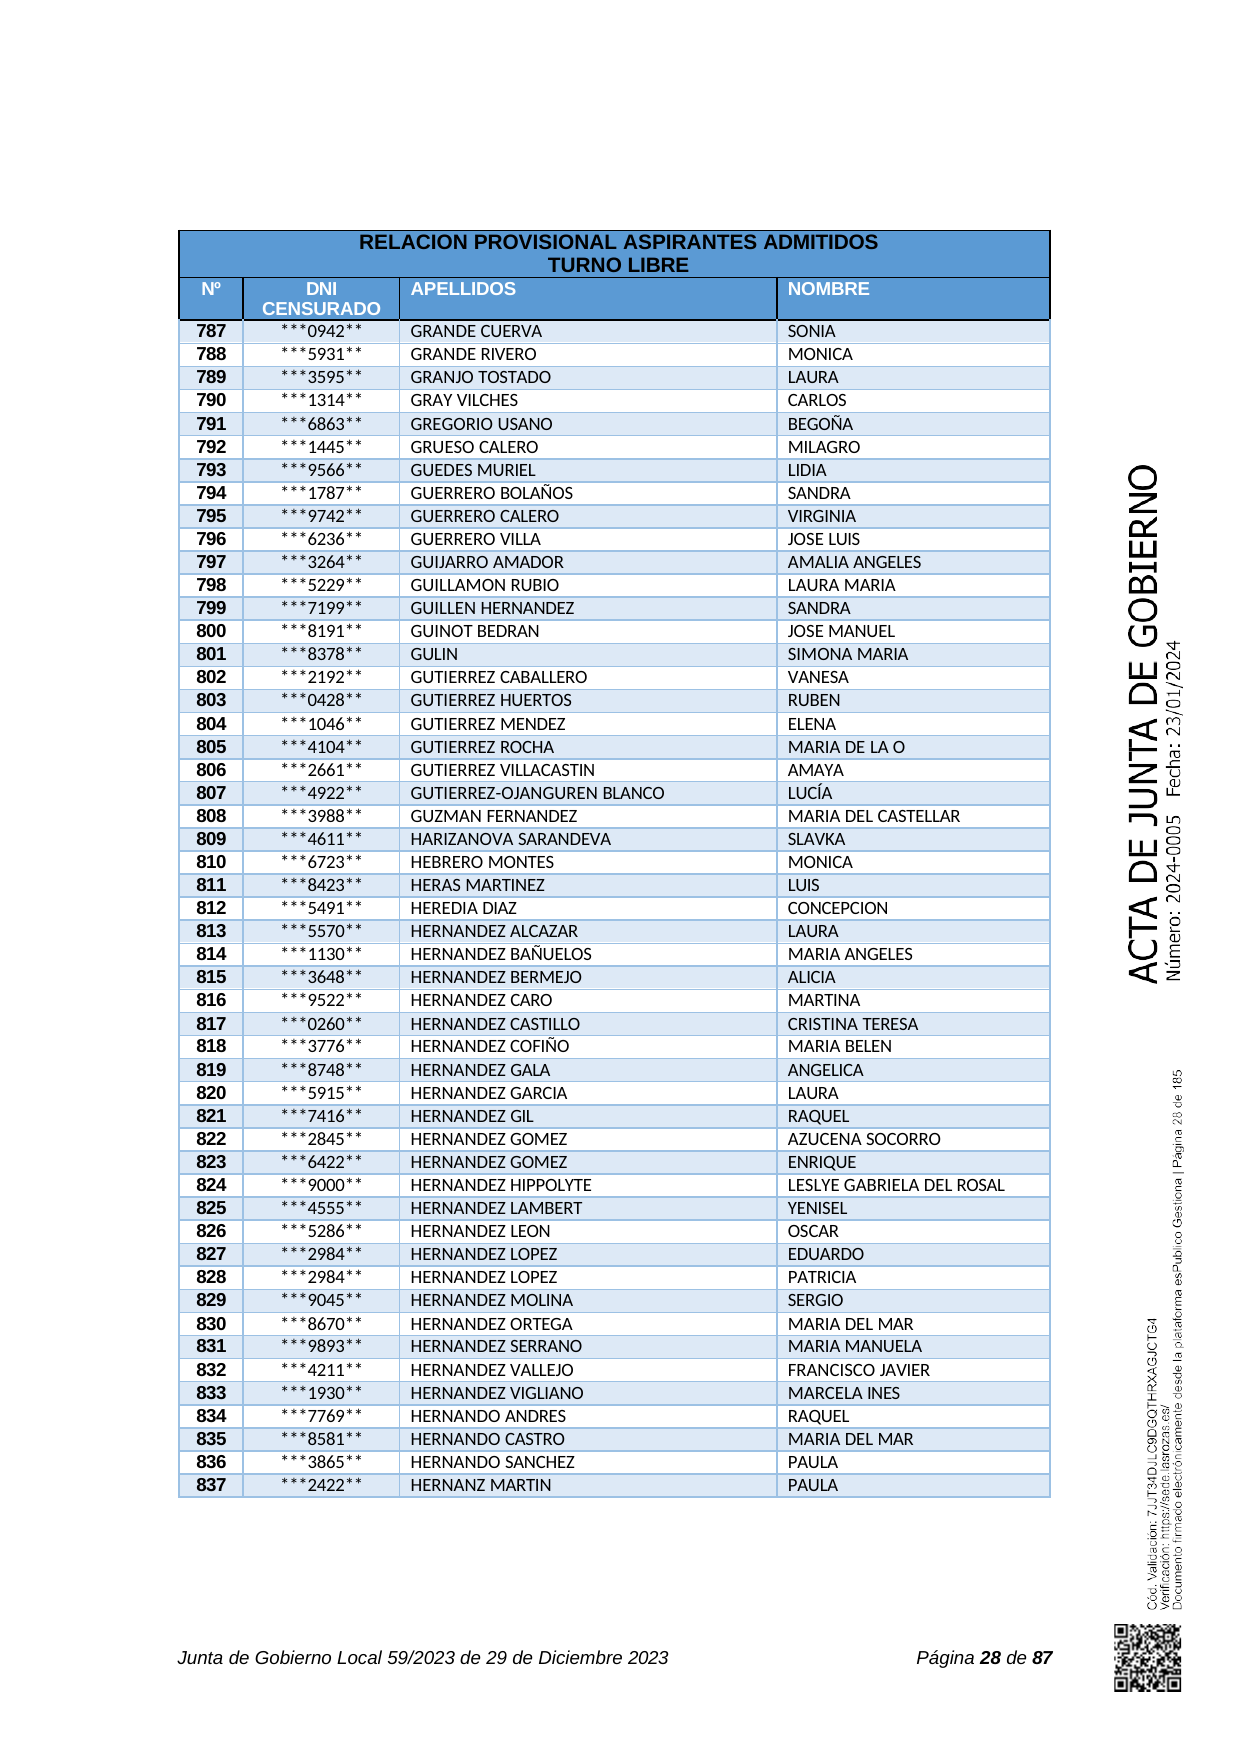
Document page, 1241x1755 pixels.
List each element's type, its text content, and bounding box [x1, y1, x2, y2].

table_cell 818 [180, 1036, 242, 1058]
table_cell AMALIA ANGELES [778, 552, 1049, 573]
table_cell CARLOS [778, 390, 1049, 412]
table_cell LESLYE GABRIELA DEL ROSAL [778, 1175, 1049, 1196]
table_cell HERNANDEZ VALLEJO [400, 1359, 776, 1381]
table_cell ***3988** [244, 806, 399, 827]
table_cell ***9742** [244, 506, 399, 527]
table_cell 836 [180, 1452, 242, 1473]
table_cell APELLIDOS [400, 278, 776, 319]
table_cell 788 [180, 344, 242, 366]
table_cell HERNANDEZ VIGLIANO [400, 1382, 776, 1404]
table_cell MONICA [778, 852, 1049, 873]
table_cell HERNANDEZ MOLINA [400, 1290, 776, 1312]
table_cell HERNANDEZ HIPPOLYTE [400, 1175, 776, 1196]
table_cell GUERRERO BOLAÑOS [400, 483, 776, 504]
table_cell LAURA [778, 367, 1049, 389]
table_cell VIRGINIA [778, 506, 1049, 527]
table_cell GRANJO TOSTADO [400, 367, 776, 389]
table_cell PAULA [778, 1452, 1049, 1473]
table_cell ***2661** [244, 760, 399, 781]
table_cell HERNANDEZ COFIÑO [400, 1036, 776, 1058]
table_cell GUTIERREZ HUERTOS [400, 690, 776, 712]
table_cell ***9045** [244, 1290, 399, 1312]
table_cell OSCAR [778, 1221, 1049, 1242]
table_cell MARTINA [778, 990, 1049, 1012]
table_cell ***4211** [244, 1359, 399, 1381]
table_cell HERNANDEZ GALA [400, 1059, 776, 1081]
table_cell ***3595** [244, 367, 399, 389]
table_cell 803 [180, 690, 242, 712]
table_cell GUZMAN FERNANDEZ [400, 806, 776, 827]
table_cell 787 [180, 321, 242, 342]
table_cell 794 [180, 483, 242, 504]
table_cell SONIA [778, 321, 1049, 342]
table_cell 831 [180, 1336, 242, 1358]
table_header RELACION PROVISIONAL ASPIRANTES ADMITIDOS TURNO LIBRE [180, 231, 1049, 277]
table_cell ***8748** [244, 1059, 399, 1081]
table_cell ***8670** [244, 1313, 399, 1335]
table_cell 798 [180, 575, 242, 596]
table_cell GUILLEN HERNANDEZ [400, 598, 776, 619]
table_cell GUTIERREZ VILLACASTIN [400, 760, 776, 781]
table_cell GULIN [400, 644, 776, 666]
table_cell 835 [180, 1429, 242, 1450]
table_cell ***2984** [244, 1267, 399, 1288]
table_cell HERNANDEZ BAÑUELOS [400, 944, 776, 965]
table_cell LAURA [778, 1082, 1049, 1104]
table_cell 816 [180, 990, 242, 1012]
table_cell 824 [180, 1175, 242, 1196]
table_cell ANGELICA [778, 1059, 1049, 1081]
table_cell 789 [180, 367, 242, 389]
table_cell 832 [180, 1359, 242, 1381]
table_cell ***8378** [244, 644, 399, 666]
table_cell 825 [180, 1198, 242, 1219]
table_cell 791 [180, 413, 242, 435]
table_cell 819 [180, 1059, 242, 1081]
table_cell GUTIERREZ CABALLERO [400, 667, 776, 688]
table_cell HERAS MARTINEZ [400, 875, 776, 896]
table_cell 837 [180, 1475, 242, 1496]
table_cell HEREDIA DIAZ [400, 898, 776, 919]
table_cell AZUCENA SOCORRO [778, 1129, 1049, 1150]
table_cell ***9566** [244, 460, 399, 481]
table_cell ***5570** [244, 921, 399, 942]
table_cell PAULA [778, 1475, 1049, 1496]
table_cell ***9522** [244, 990, 399, 1012]
table_cell ***3776** [244, 1036, 399, 1058]
table_cell PATRICIA [778, 1267, 1049, 1288]
table_cell GUTIERREZ ROCHA [400, 736, 776, 758]
table_cell ***1314** [244, 390, 399, 412]
table_cell GUERRERO VILLA [400, 529, 776, 550]
table_cell ***1930** [244, 1382, 399, 1404]
table_cell GRAY VILCHES [400, 390, 776, 412]
table_cell HERNANDO ANDRES [400, 1406, 776, 1427]
table_cell 817 [180, 1013, 242, 1035]
table_cell 814 [180, 944, 242, 965]
table_cell GREGORIO USANO [400, 413, 776, 435]
table_cell GRANDE CUERVA [400, 321, 776, 342]
table_cell FRANCISCO JAVIER [778, 1359, 1049, 1381]
table_cell CRISTINA TERESA [778, 1013, 1049, 1035]
table_cell ***3264** [244, 552, 399, 573]
table_cell 804 [180, 713, 242, 735]
table_cell HERNANZ MARTIN [400, 1475, 776, 1496]
table_cell LAURA [778, 921, 1049, 942]
table_cell 830 [180, 1313, 242, 1335]
table_cell HERNANDEZ LEON [400, 1221, 776, 1242]
table_cell ***7416** [244, 1106, 399, 1127]
table_cell SLAVKA [778, 829, 1049, 850]
table_cell HERNANDO CASTRO [400, 1429, 776, 1450]
table_cell VANESA [778, 667, 1049, 688]
table_cell HEBRERO MONTES [400, 852, 776, 873]
table_cell ***9893** [244, 1336, 399, 1358]
table_cell ALICIA [778, 967, 1049, 988]
table_cell ***5491** [244, 898, 399, 919]
table_cell HARIZANOVA SARANDEVA [400, 829, 776, 850]
table_cell ELENA [778, 713, 1049, 735]
table_cell HERNANDEZ CASTILLO [400, 1013, 776, 1035]
table_cell SIMONA MARIA [778, 644, 1049, 666]
table_cell HERNANDEZ LOPEZ [400, 1267, 776, 1288]
table_cell GUERRERO CALERO [400, 506, 776, 527]
table_cell ***1787** [244, 483, 399, 504]
table_cell HERNANDEZ LAMBERT [400, 1198, 776, 1219]
table_cell EDUARDO [778, 1244, 1049, 1265]
table_cell 805 [180, 736, 242, 758]
table_cell JOSE MANUEL [778, 621, 1049, 642]
table_cell GRUESO CALERO [400, 436, 776, 458]
table_cell HERNANDEZ GOMEZ [400, 1129, 776, 1150]
table_cell 790 [180, 390, 242, 412]
table_cell GUTIERREZ-OJANGUREN BLANCO [400, 782, 776, 804]
table_cell ***7199** [244, 598, 399, 619]
table_cell 834 [180, 1406, 242, 1427]
table_cell BEGOÑA [778, 413, 1049, 435]
table_cell LUCÍA [778, 782, 1049, 804]
table_cell 809 [180, 829, 242, 850]
table_cell ***5229** [244, 575, 399, 596]
table_cell 812 [180, 898, 242, 919]
table_cell 820 [180, 1082, 242, 1104]
table_cell 823 [180, 1152, 242, 1173]
table_cell ***8191** [244, 621, 399, 642]
table_cell 793 [180, 460, 242, 481]
table_cell RUBEN [778, 690, 1049, 712]
table_cell MILAGRO [778, 436, 1049, 458]
table_cell 802 [180, 667, 242, 688]
table_cell 800 [180, 621, 242, 642]
table_cell ***6863** [244, 413, 399, 435]
table_cell MARIA BELEN [778, 1036, 1049, 1058]
table_cell 796 [180, 529, 242, 550]
table_cell ***9000** [244, 1175, 399, 1196]
table_cell LIDIA [778, 460, 1049, 481]
table_cell ***4555** [244, 1198, 399, 1219]
table_cell CONCEPCION [778, 898, 1049, 919]
table_cell RAQUEL [778, 1406, 1049, 1427]
table_cell ***2984** [244, 1244, 399, 1265]
table_cell MARCELA INES [778, 1382, 1049, 1404]
table_cell ***2845** [244, 1129, 399, 1150]
table_cell LUIS [778, 875, 1049, 896]
table_cell ***5915** [244, 1082, 399, 1104]
table_cell ***5931** [244, 344, 399, 366]
table_cell ***1046** [244, 713, 399, 735]
table_cell 808 [180, 806, 242, 827]
table_cell MARIA DE LA O [778, 736, 1049, 758]
table_cell HERNANDEZ LOPEZ [400, 1244, 776, 1265]
table_cell HERNANDEZ CARO [400, 990, 776, 1012]
table_cell MARIA ANGELES [778, 944, 1049, 965]
table_cell MARIA DEL CASTELLAR [778, 806, 1049, 827]
table_cell 807 [180, 782, 242, 804]
table_cell HERNANDEZ ORTEGA [400, 1313, 776, 1335]
table_cell MARIA DEL MAR [778, 1429, 1049, 1450]
table_cell NOMBRE [778, 278, 1049, 319]
table_cell 828 [180, 1267, 242, 1288]
table_cell 822 [180, 1129, 242, 1150]
table_cell HERNANDEZ BERMEJO [400, 967, 776, 988]
table_cell 821 [180, 1106, 242, 1127]
table_cell HERNANDEZ GIL [400, 1106, 776, 1127]
table_cell RAQUEL [778, 1106, 1049, 1127]
table_cell JOSE LUIS [778, 529, 1049, 550]
table_cell ***7769** [244, 1406, 399, 1427]
table_cell DNI CENSURADO [244, 278, 399, 319]
table_cell HERNANDEZ ALCAZAR [400, 921, 776, 942]
table_cell GRANDE RIVERO [400, 344, 776, 366]
table_cell HERNANDEZ GOMEZ [400, 1152, 776, 1173]
table_cell GUIJARRO AMADOR [400, 552, 776, 573]
table_cell ***6723** [244, 852, 399, 873]
table_cell ***2192** [244, 667, 399, 688]
table_cell ***3865** [244, 1452, 399, 1473]
table_cell 810 [180, 852, 242, 873]
table_cell 806 [180, 760, 242, 781]
table_cell 792 [180, 436, 242, 458]
table_cell GUEDES MURIEL [400, 460, 776, 481]
table_cell 811 [180, 875, 242, 896]
table_cell ***2422** [244, 1475, 399, 1496]
table_cell 799 [180, 598, 242, 619]
table_cell 801 [180, 644, 242, 666]
table_cell SANDRA [778, 598, 1049, 619]
table_cell ***4104** [244, 736, 399, 758]
table_cell MARIA MANUELA [778, 1336, 1049, 1358]
table_cell 826 [180, 1221, 242, 1242]
table_cell ***0260** [244, 1013, 399, 1035]
table_cell ***4922** [244, 782, 399, 804]
table_cell HERNANDEZ SERRANO [400, 1336, 776, 1358]
table_cell 815 [180, 967, 242, 988]
table_cell GUTIERREZ MENDEZ [400, 713, 776, 735]
table_cell ENRIQUE [778, 1152, 1049, 1173]
table_cell ***3648** [244, 967, 399, 988]
table_cell ***1130** [244, 944, 399, 965]
table_cell 797 [180, 552, 242, 573]
table_cell SERGIO [778, 1290, 1049, 1312]
table_cell 813 [180, 921, 242, 942]
table_cell 795 [180, 506, 242, 527]
table_cell SANDRA [778, 483, 1049, 504]
table_cell LAURA MARIA [778, 575, 1049, 596]
table_cell AMAYA [778, 760, 1049, 781]
table_cell GUINOT BEDRAN [400, 621, 776, 642]
table_cell GUILLAMON RUBIO [400, 575, 776, 596]
table_cell HERNANDEZ GARCIA [400, 1082, 776, 1104]
table_cell HERNANDO SANCHEZ [400, 1452, 776, 1473]
table_cell MARIA DEL MAR [778, 1313, 1049, 1335]
table_cell YENISEL [778, 1198, 1049, 1219]
table_cell ***8423** [244, 875, 399, 896]
table_cell ***8581** [244, 1429, 399, 1450]
table_cell MONICA [778, 344, 1049, 366]
table_cell ***1445** [244, 436, 399, 458]
table_cell ***0942** [244, 321, 399, 342]
table_cell Nº [180, 278, 242, 319]
table_cell ***5286** [244, 1221, 399, 1242]
table_cell ***6236** [244, 529, 399, 550]
table_cell ***4611** [244, 829, 399, 850]
table_cell 829 [180, 1290, 242, 1312]
table_cell ***0428** [244, 690, 399, 712]
table_cell 827 [180, 1244, 242, 1265]
table_cell ***6422** [244, 1152, 399, 1173]
table_cell 833 [180, 1382, 242, 1404]
